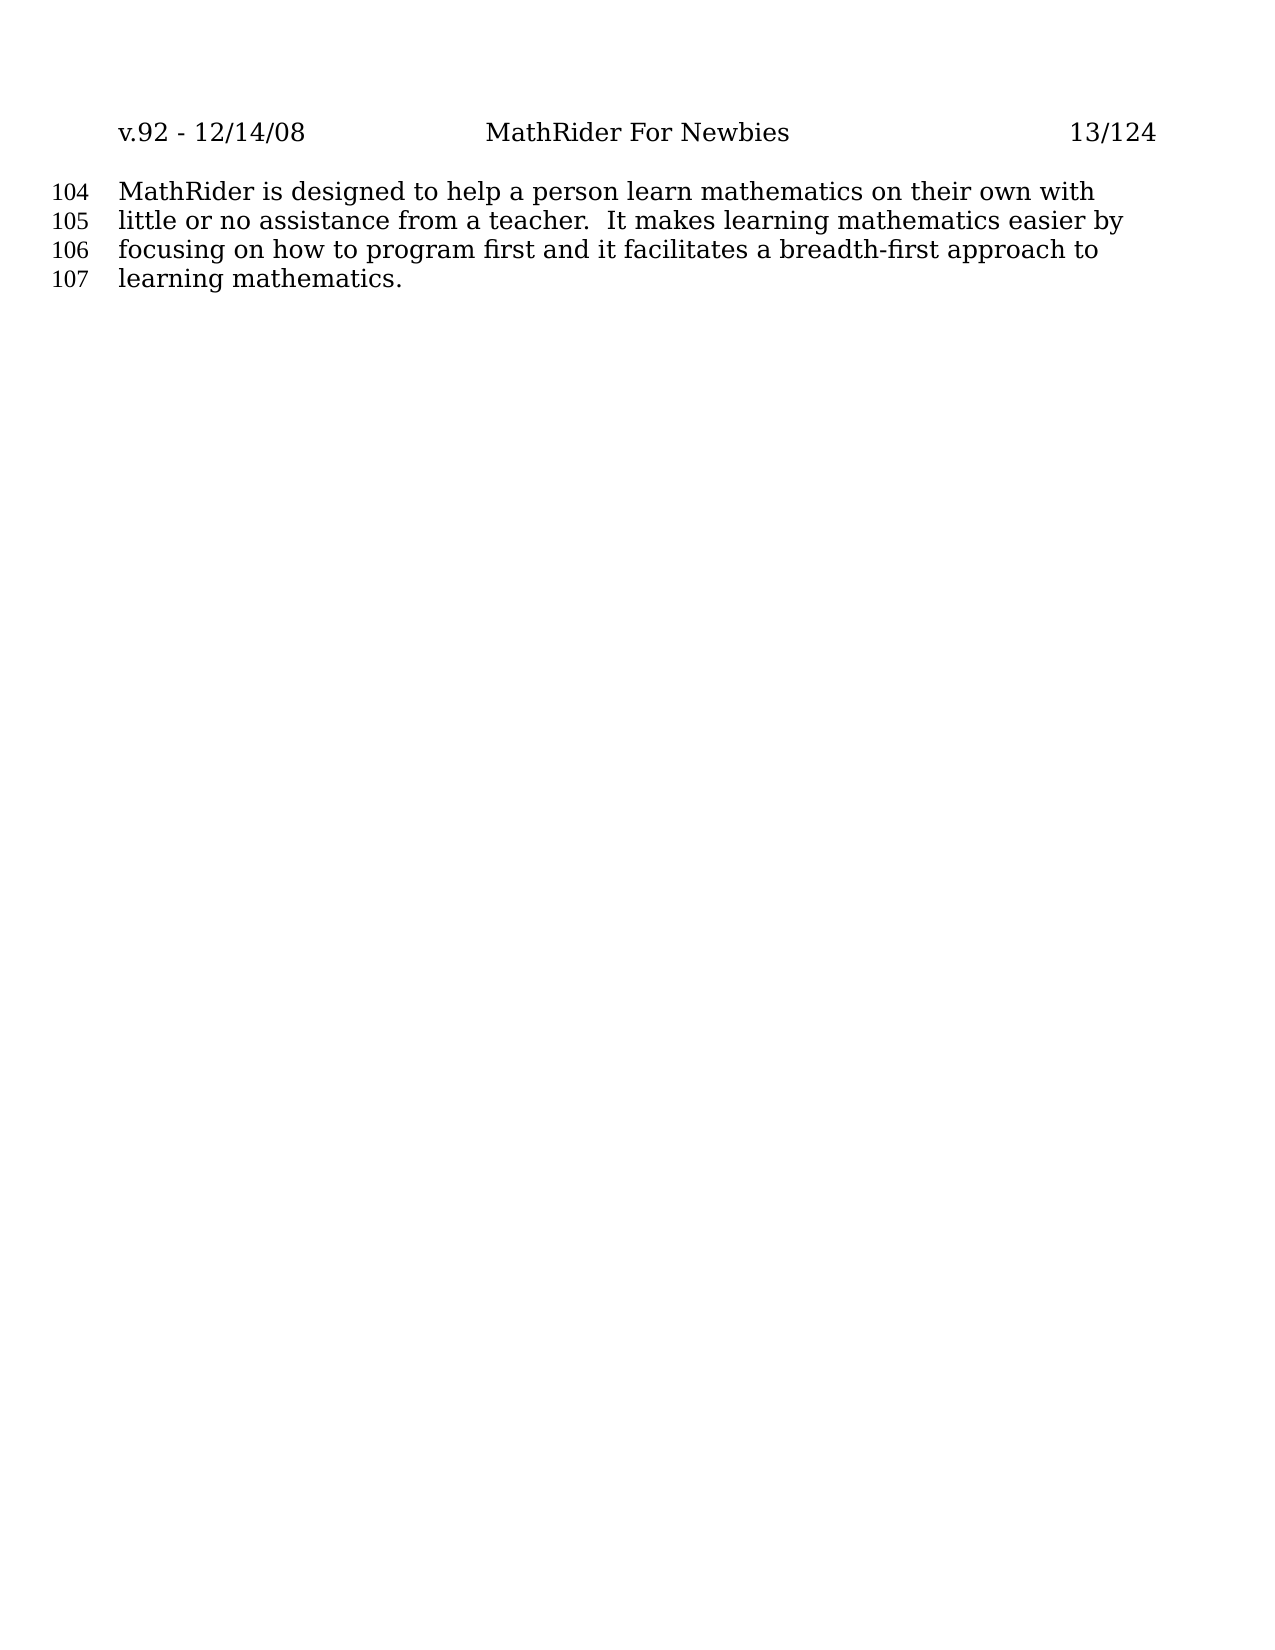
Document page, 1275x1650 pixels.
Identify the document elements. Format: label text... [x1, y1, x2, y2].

text MathRider is designed to help a person learn mathematics on their own with little or no assistance from a teacher. It makes learning mathematics easier by focusing on how to program first and it facilitates a breadth-first approach to learning mathematics. [118, 177, 1157, 293]
